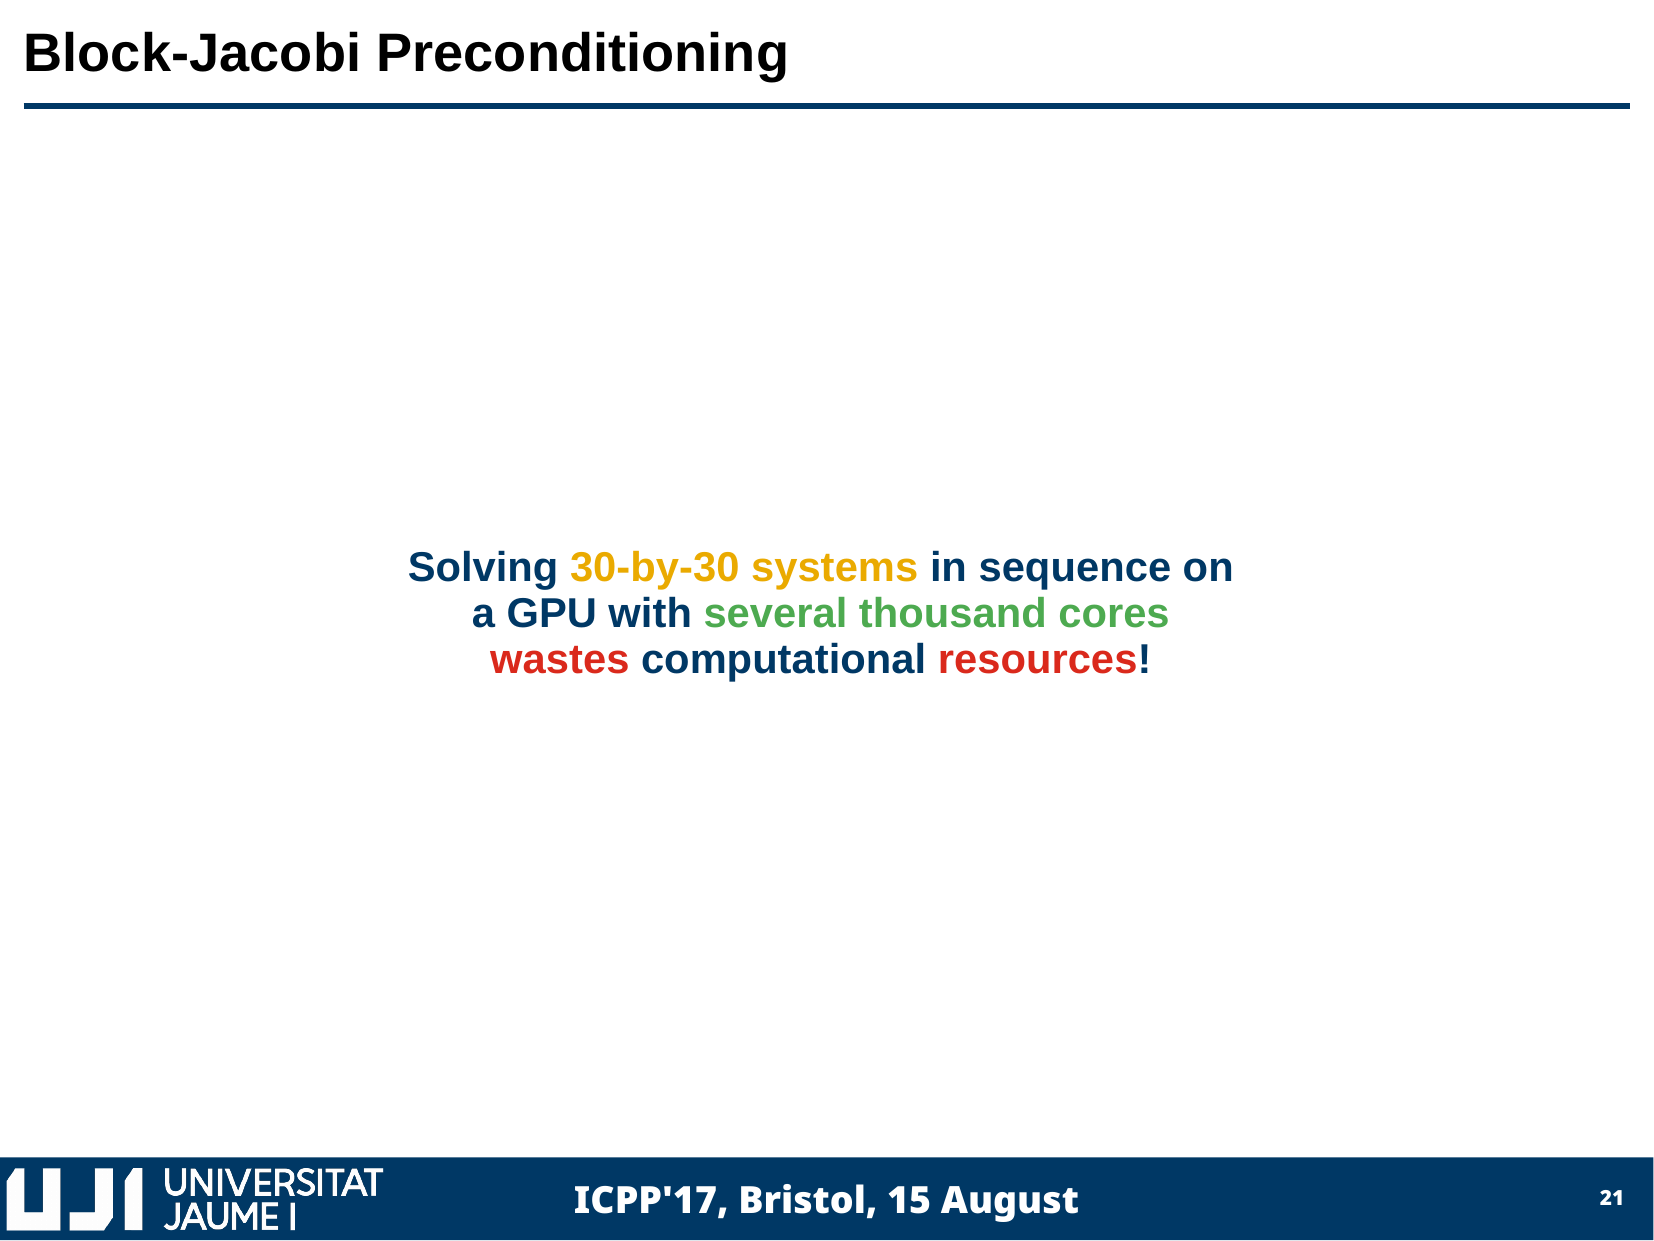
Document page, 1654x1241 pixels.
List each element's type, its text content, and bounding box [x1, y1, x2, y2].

list Solving 30-by-30 systems in sequence on a GPU with several thousand cores wastes computational resources! [330, 543, 1241, 686]
picture [0, 1158, 390, 1241]
title Block-Jacobi Preconditioning [23, 0, 1630, 107]
